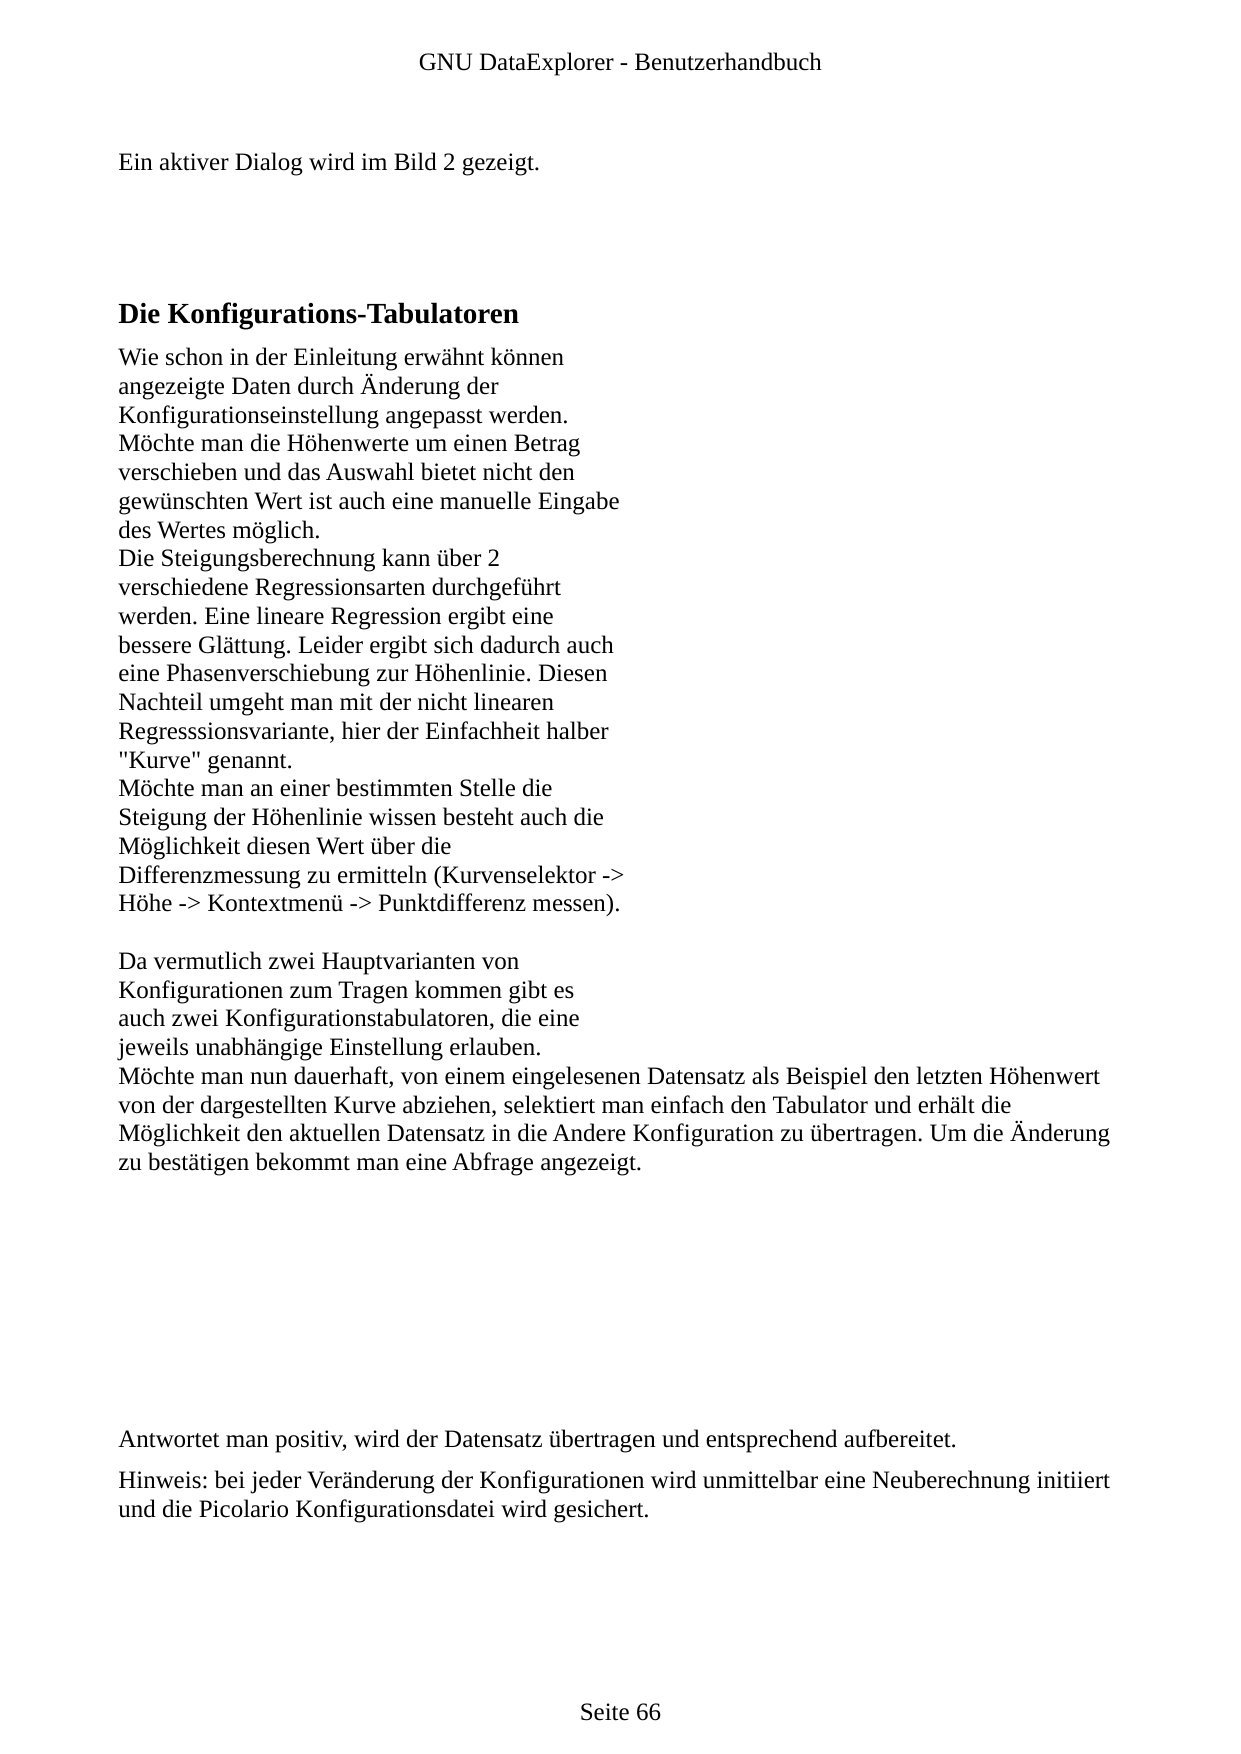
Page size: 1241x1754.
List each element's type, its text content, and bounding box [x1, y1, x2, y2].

text Antwortet man positiv, wird der Datensatz übertragen und entsprechend aufbereitet. [118, 1424, 1122, 1452]
text Wie schon in der Einleitung erwähnt können angezeigte Daten durch Änderung der Konfigurationseinstellung angepasst werden. Möchte man die Höhenwerte um einen Betrag verschieben und das Auswahl bietet nicht den gewünschten Wert ist auch eine manuelle Eingabe des Wertes möglich. Die Steigungsberechnung kann über 2 verschiedene Regressionsarten durchgeführt werden. Eine lineare Regression ergibt eine bessere Glättung. Leider ergibt sich dadurch auch eine Phasenverschiebung zur Höhenlinie. Diesen Nachteil umgeht man mit der nicht linearen Regresssionsvariante, hier der Einfachheit halber "Kurve" genannt. Möchte man an einer bestimmten Stelle die Steigung der Höhenlinie wissen besteht auch die Möglichkeit diesen Wert über die Differenzmessung zu ermitteln (Kurvenselektor -> Höhe -> Kontextmenü -> Punktdifferenz messen). Da vermutlich zwei Hauptvarianten von Konfigurationen zum Tragen kommen gibt es auch zwei Konfigurationstabulatoren, die eine jeweils unabhängige Einstellung erlauben. Möchte man nun dauerhaft, von einem eingelesenen Datensatz als Beispiel den letzten Höhenwert von der dargestellten Kurve abziehen, selektiert man einfach den Tabulator und erhält die Möglichkeit den aktuellen Datensatz in die Andere Konfiguration zu übertragen. Um die Änderung zu bestätigen bekommt man eine Abfrage angezeigt. [118, 342, 1122, 1176]
text Ein aktiver Dialog wird im Bild 2 gezeigt. [118, 147, 1122, 176]
text Hinweis: bei jeder Veränderung der Konfigurationen wird unmittelbar eine Neuberechnung initiiert und die Picolario Konfigurationsdatei wird gesichert. [118, 1465, 1122, 1522]
subtitle Die Konfigurations-Tabulatoren [118, 296, 1122, 330]
